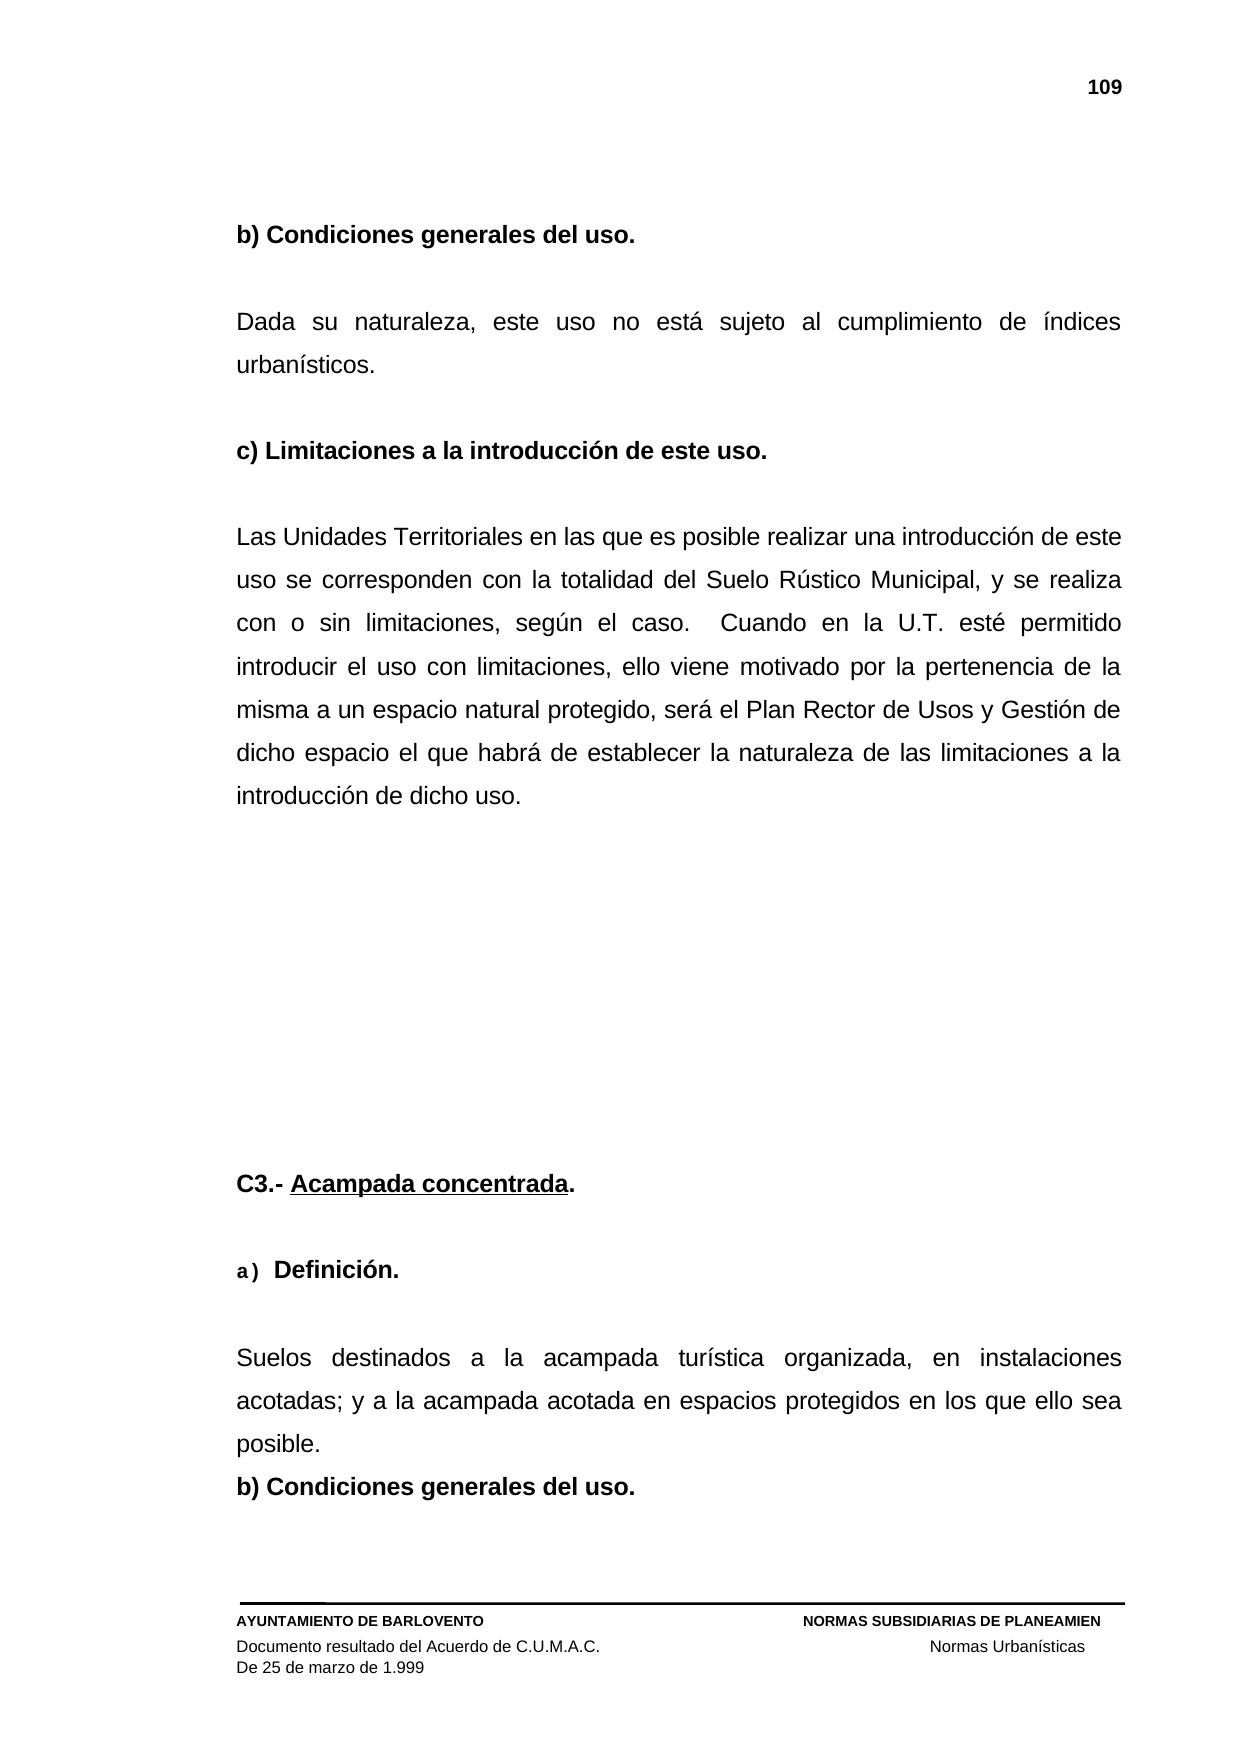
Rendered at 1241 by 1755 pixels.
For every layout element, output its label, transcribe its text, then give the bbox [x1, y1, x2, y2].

text Suelos destinados a la acampada turística organizada, en instalaciones acotadas; y a la acampada acotada en espacios protegidos en los que ello sea posible. [236, 1343, 1122, 1458]
list Definición. [236, 1255, 1122, 1285]
text Las Unidades Territoriales en las que es posible realizar una introducción de este uso se corresponden con la totalidad del Suelo Rústico Municipal, y se realiza con o sin limitaciones, según el caso. Cuando en la U.T. esté permitido introducir el uso con limitaciones, ello viene motivado por la pertenencia de la misma a un espacio natural protegido, será el Plan Rector de Usos y Gestión de dicho espacio el que habrá de establecer la naturaleza de las limitaciones a la introducción de dicho uso. [236, 522, 1122, 810]
text Dada su naturaleza, este uso no está sujeto al cumplimiento de índices urbanísticos. [236, 307, 1122, 378]
text C3.‑ Acampada concentrada. [236, 1169, 1122, 1198]
text b) Condiciones generales del uso. [236, 220, 1122, 249]
text b) Condiciones generales del uso. [236, 1472, 1122, 1501]
text c) Limitaciones a la introducción de este uso. [236, 436, 1122, 465]
